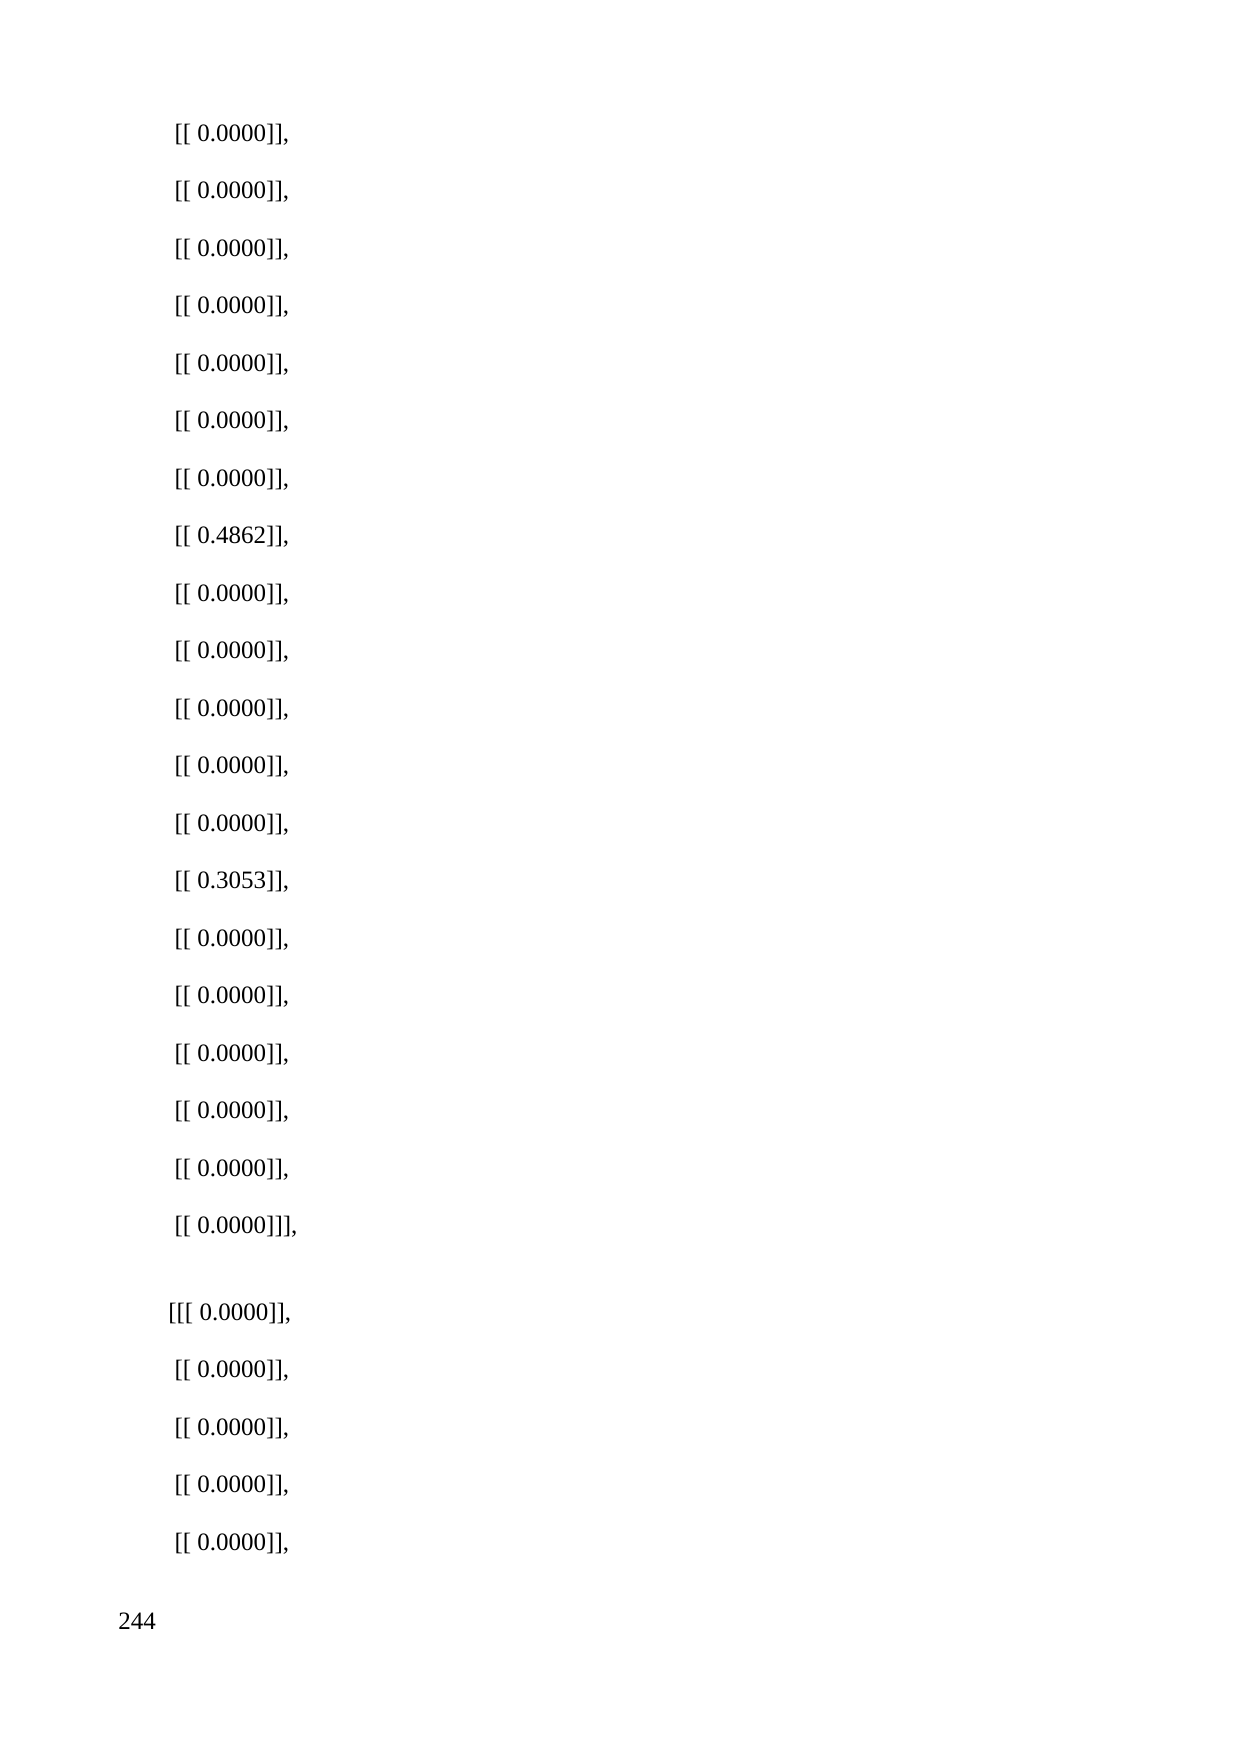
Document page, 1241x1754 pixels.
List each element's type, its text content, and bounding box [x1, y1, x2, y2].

text [[ 0.0000]], [118, 578, 1122, 607]
text [[ 0.3053]], [118, 866, 1122, 894]
text [[ 0.0000]]], [118, 1211, 1122, 1239]
text [[ 0.0000]], [118, 291, 1122, 319]
text [[ 0.0000]], [118, 1354, 1122, 1383]
text [[ 0.0000]], [118, 751, 1122, 779]
text [[ 0.0000]], [118, 923, 1122, 952]
text [[ 0.0000]], [118, 1153, 1122, 1182]
text [[ 0.0000]], [118, 406, 1122, 434]
text [[ 0.0000]], [118, 1038, 1122, 1067]
text [[ 0.0000]], [118, 636, 1122, 664]
text [[ 0.0000]], [118, 1527, 1122, 1556]
text [[[ 0.0000]], [118, 1297, 1122, 1326]
text [[ 0.0000]], [118, 1096, 1122, 1124]
text [[ 0.0000]], [118, 1412, 1122, 1441]
text [[ 0.0000]], [118, 1469, 1122, 1498]
text [[ 0.4862]], [118, 521, 1122, 549]
text [[ 0.0000]], [118, 981, 1122, 1009]
text [[ 0.0000]], [118, 693, 1122, 722]
text [[ 0.0000]], [118, 808, 1122, 837]
text [[ 0.0000]], [118, 463, 1122, 492]
text [[ 0.0000]], [118, 348, 1122, 377]
text [[ 0.0000]], [118, 118, 1122, 147]
text [[ 0.0000]], [118, 176, 1122, 204]
text [[ 0.0000]], [118, 233, 1122, 262]
